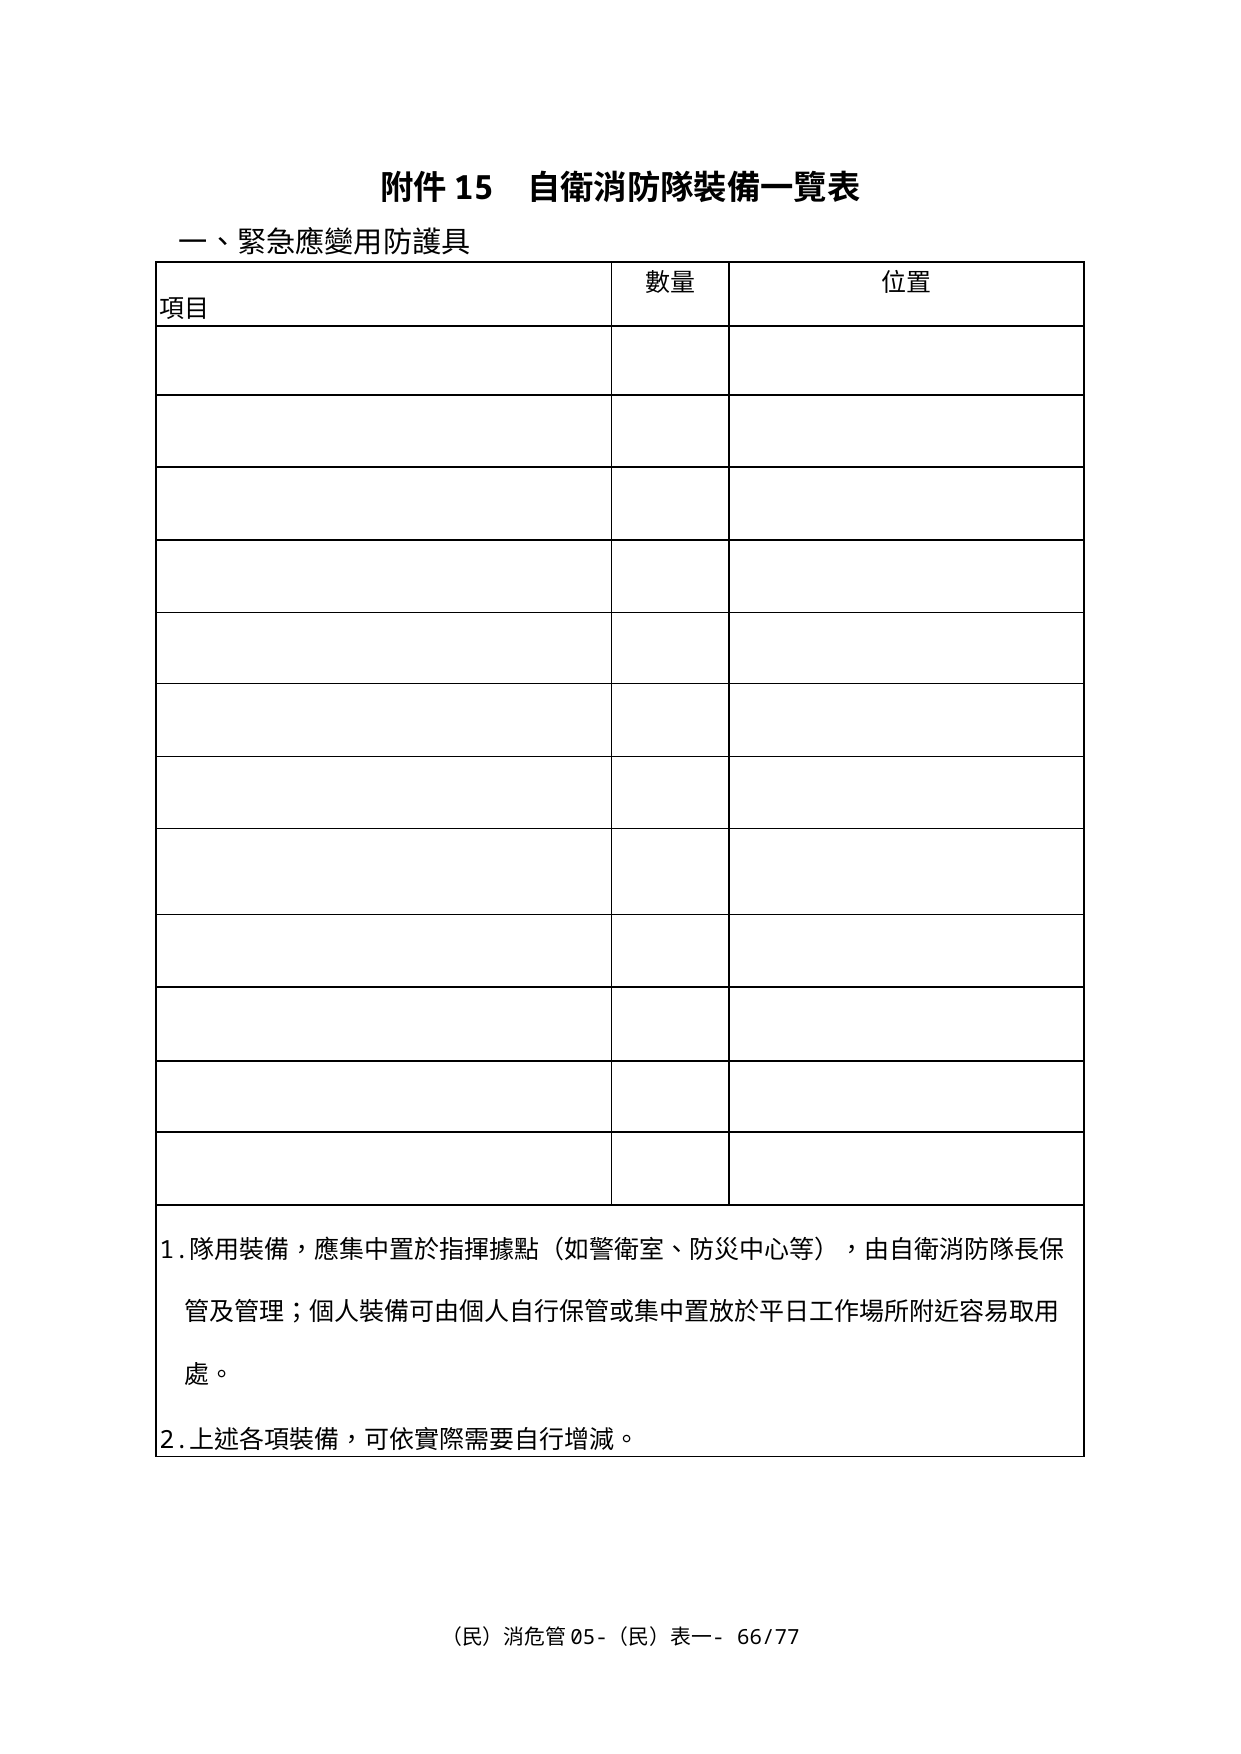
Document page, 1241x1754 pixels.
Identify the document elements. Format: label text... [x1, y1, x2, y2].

table_cell [730, 915, 1083, 986]
table_cell [157, 327, 611, 394]
table_cell [730, 684, 1083, 756]
table_cell [157, 988, 611, 1060]
table_cell [730, 829, 1083, 913]
table_cell [612, 988, 728, 1060]
table_cell [730, 613, 1083, 683]
table_cell [612, 684, 728, 756]
table_cell [730, 1133, 1083, 1204]
table_cell [612, 396, 728, 466]
table_header 數量 [612, 263, 728, 325]
table_cell [157, 1062, 611, 1131]
table_cell [612, 327, 728, 394]
table_cell [730, 988, 1083, 1060]
table_cell [730, 541, 1083, 612]
table_cell [157, 757, 611, 827]
table_cell [730, 757, 1083, 827]
table_cell [157, 613, 611, 683]
table_cell [612, 757, 728, 827]
table_cell [612, 541, 728, 612]
table_cell [157, 1133, 611, 1204]
text 一、緊急應變用防護具 [179, 219, 1063, 261]
table_cell [612, 1133, 728, 1204]
table_cell [730, 468, 1083, 539]
table_cell [612, 915, 728, 986]
table_cell [612, 468, 728, 539]
table_header 位置 [730, 263, 1083, 325]
table_cell 1.隊用裝備，應集中置於指揮據點（如警衛室、防災中心等），由自衛消防隊長保管及管理；個人裝備可由個人自行保管或集中置放於平日工作場所附近容易取用處。 2.上述各項裝備，可依實際需要自行增減。 [157, 1206, 1083, 1456]
text 附件15 自衛消防隊裝備一覽表 [177, 161, 1063, 209]
table_cell [157, 396, 611, 466]
table_cell [612, 613, 728, 683]
table_cell [730, 1062, 1083, 1131]
table_cell [157, 829, 611, 913]
table_cell [157, 541, 611, 612]
table_cell [612, 1062, 728, 1131]
table_cell [157, 684, 611, 756]
table_cell [730, 327, 1083, 394]
table_header 項目 [157, 263, 611, 325]
table_cell [730, 396, 1083, 466]
table_cell [157, 468, 611, 539]
table_cell [612, 829, 728, 913]
table_cell [157, 915, 611, 986]
